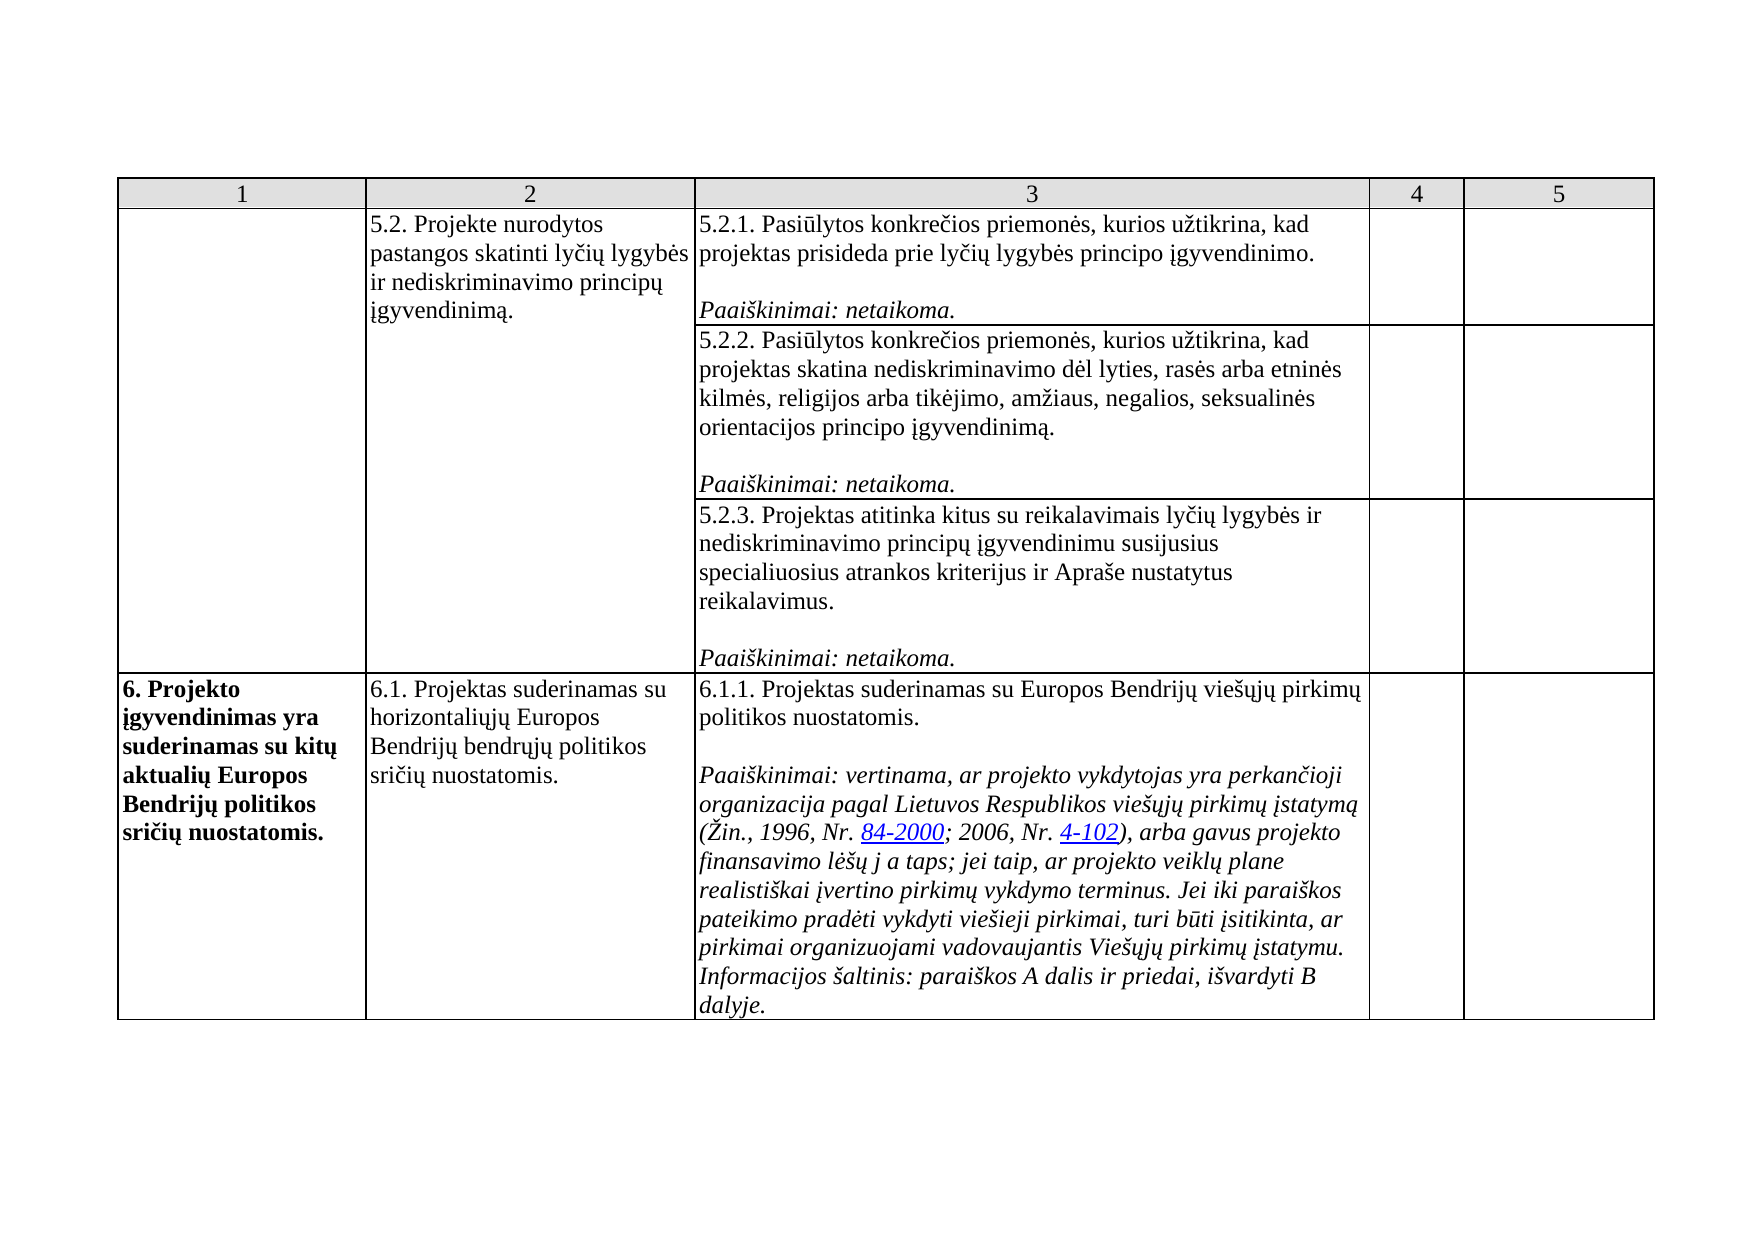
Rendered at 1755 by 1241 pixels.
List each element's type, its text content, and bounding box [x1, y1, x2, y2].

table_cell 5.2.3. Projektas atitinka kitus su reikalavimais lyčių lygybės ir nediskriminavimo principų įgyvendinimu susijusius specialiuosius atrankos kriterijus ir Apraše nustatytus reikalavimus. Paaiškinimai: netaikoma. [696, 500, 1369, 672]
table_header 4 [1370, 179, 1463, 207]
table_cell [1370, 326, 1463, 498]
table_header 5 [1465, 179, 1653, 207]
table_cell [1465, 326, 1653, 498]
table_cell 6. Projekto įgyvendinimas yra suderinamas su kitų aktualių Europos Bendrijų politikos sričių nuostatomis. [119, 674, 365, 1019]
table_cell [119, 209, 365, 672]
table_header 2 [367, 179, 694, 207]
table_cell [1370, 209, 1463, 324]
table_cell [1370, 500, 1463, 672]
table_cell 6.1.1. Projektas suderinamas su Europos Bendrijų viešųjų pirkimų politikos nuostatomis. Paaiškinimai: vertinama, ar projekto vykdytojas yra perkančioji organizacija pagal Lietuvos Respublikos viešųjų pirkimų įstatymą (Žin., 1996, Nr. 84-2000; 2006, Nr. 4-102), arba gavus projekto finansavimo lėšų j a taps; jei taip, ar projekto veiklų plane realistiškai įvertino pirkimų vykdymo terminus. Jei iki paraiškos pateikimo pradėti vykdyti viešieji pirkimai, turi būti įsitikinta, ar pirkimai organizuojami vadovaujantis Viešųjų pirkimų įstatymu. Informacijos šaltinis: paraiškos A dalis ir priedai, išvardyti B dalyje. [696, 674, 1369, 1019]
table_cell [1465, 209, 1653, 324]
table_cell [1465, 674, 1653, 1019]
table_cell [1370, 674, 1463, 1019]
table_header 3 [696, 179, 1369, 207]
table_cell 5.2.2. Pasiūlytos konkrečios priemonės, kurios užtikrina, kad projektas skatina nediskriminavimo dėl lyties, rasės arba etninės kilmės, religijos arba tikėjimo, amžiaus, negalios, seksualinės orientacijos principo įgyvendinimą. Paaiškinimai: netaikoma. [696, 326, 1369, 498]
table_cell 5.2.1. Pasiūlytos konkrečios priemonės, kurios užtikrina, kad projektas prisideda prie lyčių lygybės principo įgyvendinimo. Paaiškinimai: netaikoma. [696, 209, 1369, 324]
table_cell [1465, 500, 1653, 672]
table_header 1 [119, 179, 365, 207]
table_cell 5.2. Projekte nurodytos pastangos skatinti lyčių lygybės ir nediskriminavimo principų įgyvendinimą. [367, 209, 694, 672]
table_cell 6.1. Projektas suderinamas su horizontaliųjų Europos Bendrijų bendrųjų politikos sričių nuostatomis. [367, 674, 694, 1019]
